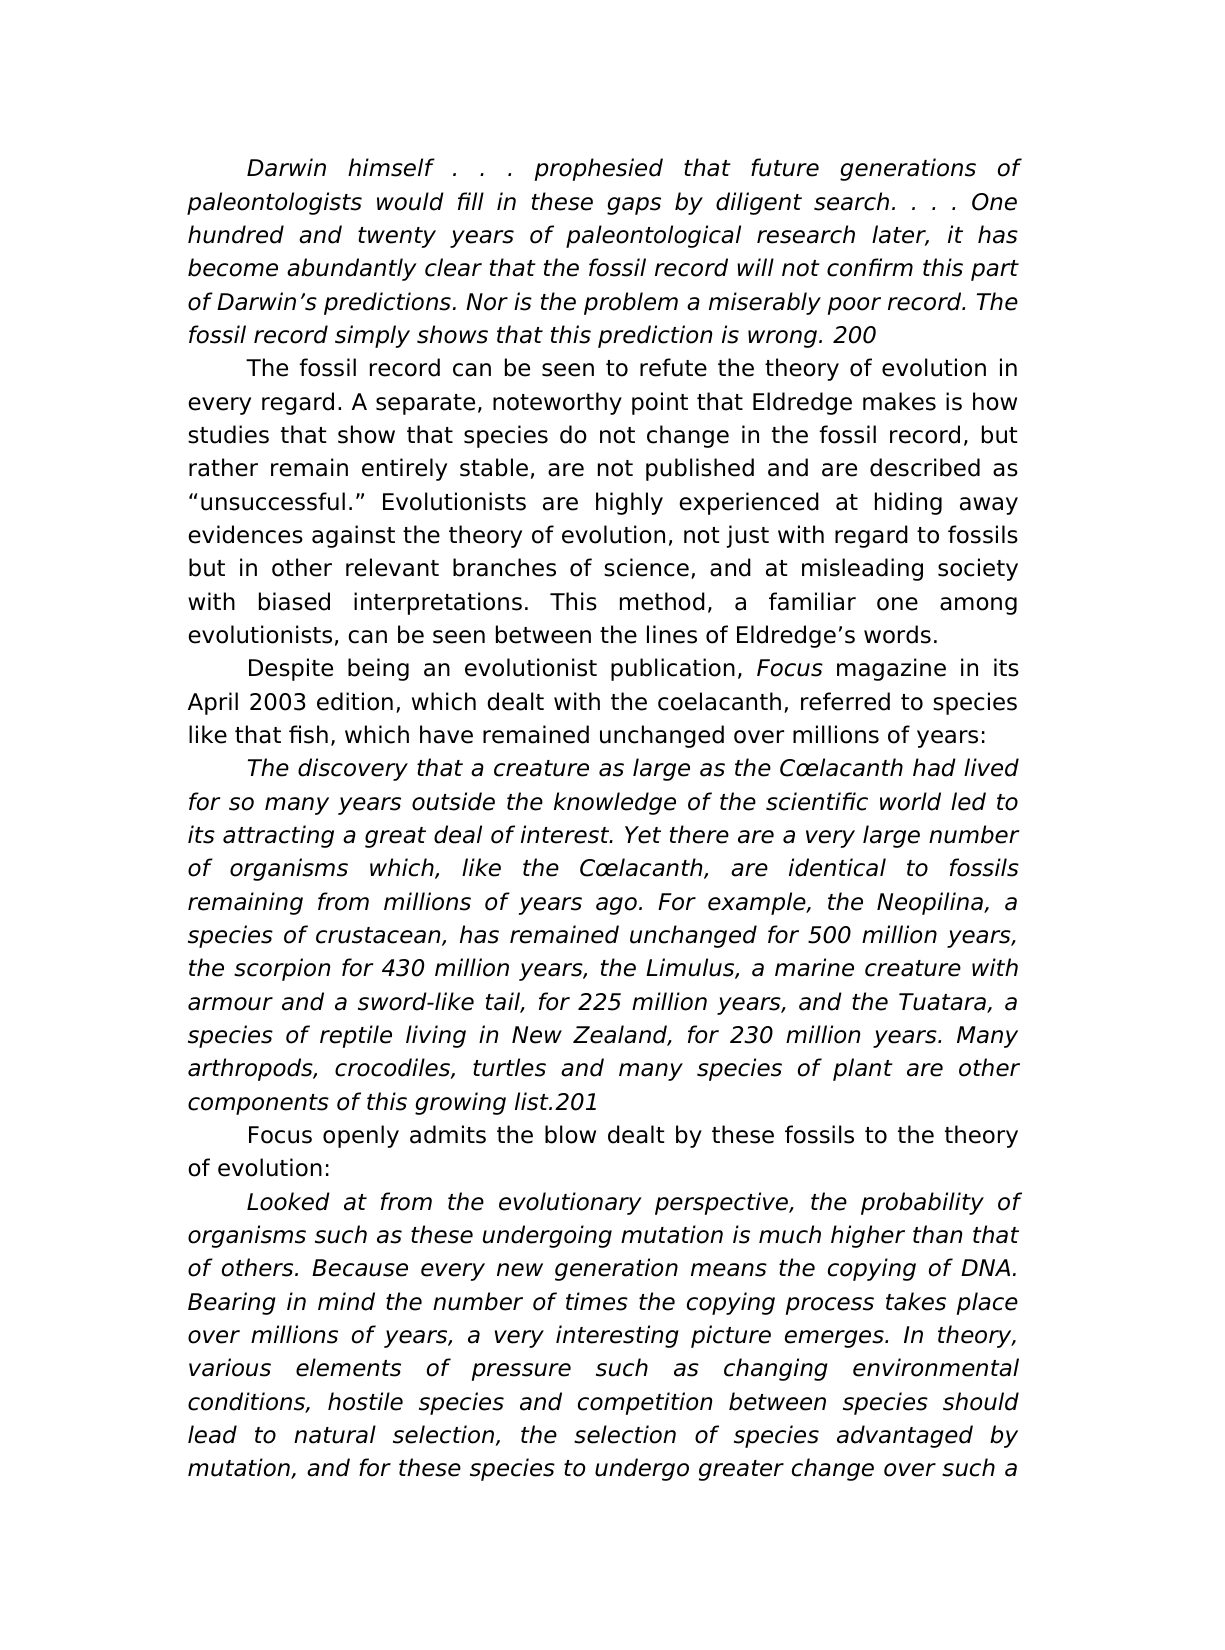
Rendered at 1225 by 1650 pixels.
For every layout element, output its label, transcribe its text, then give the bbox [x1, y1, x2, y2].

text Despite being an evolutionist publication, Focus magazine in its April 2003 edition, which dealt with the coelacanth, referred to species like that fish, which have remained unchanged over millions of years: [187, 650, 1020, 750]
text Looked at from the evolutionary perspective, the probability of organisms such as these undergoing mutation is much higher than that of others. Because every new generation means the copying of DNA. Bearing in mind the number of times the copying process takes place over millions of years, a very interesting picture emerges. In theory, various elements of pressure such as changing environmental conditions, hostile species and competition between species should lead to natural selection, the selection of species advantaged by mutation, and for these species to undergo greater change over such a [187, 1183, 1020, 1483]
text The discovery that a creature as large as the Cœlacanth had lived for so many years outside the knowledge of the scientific world led to its attracting a great deal of interest. Yet there are a very large number of organisms which, like the Cœlacanth, are identical to fossils remaining from millions of years ago. For example, the Neopilina, a species of crustacean, has remained unchanged for 500 million years, the scorpion for 430 million years, the Limulus, a marine creature with armour and a sword-like tail, for 225 million years, and the Tuatara, a species of reptile living in New Zealand, for 230 million years. Many arthropods, crocodiles, turtles and many species of plant are other components of this growing list.201 [187, 750, 1020, 1117]
text Focus openly admits the blow dealt by these fossils to the theory of evolution: [187, 1117, 1020, 1183]
text The fossil record can be seen to refute the theory of evolution in every regard. A separate, noteworthy point that Eldredge makes is how studies that show that species do not change in the fossil record, but rather remain entirely stable, are not published and are described as “unsuccessful.” Evolutionists are highly experienced at hiding away evidences against the theory of evolution, not just with regard to fossils but in other relevant branches of science, and at misleading society with biased interpretations. This method, a familiar one among evolutionists, can be seen between the lines of Eldredge’s words. [187, 350, 1020, 650]
text Darwin himself . . . prophesied that future generations of paleontologists would fill in these gaps by diligent search. . . . One hundred and twenty years of paleontological research later, it has become abundantly clear that the fossil record will not confirm this part of Darwin’s predictions. Nor is the problem a miserably poor record. The fossil record simply shows that this prediction is wrong. 200 [187, 150, 1020, 350]
